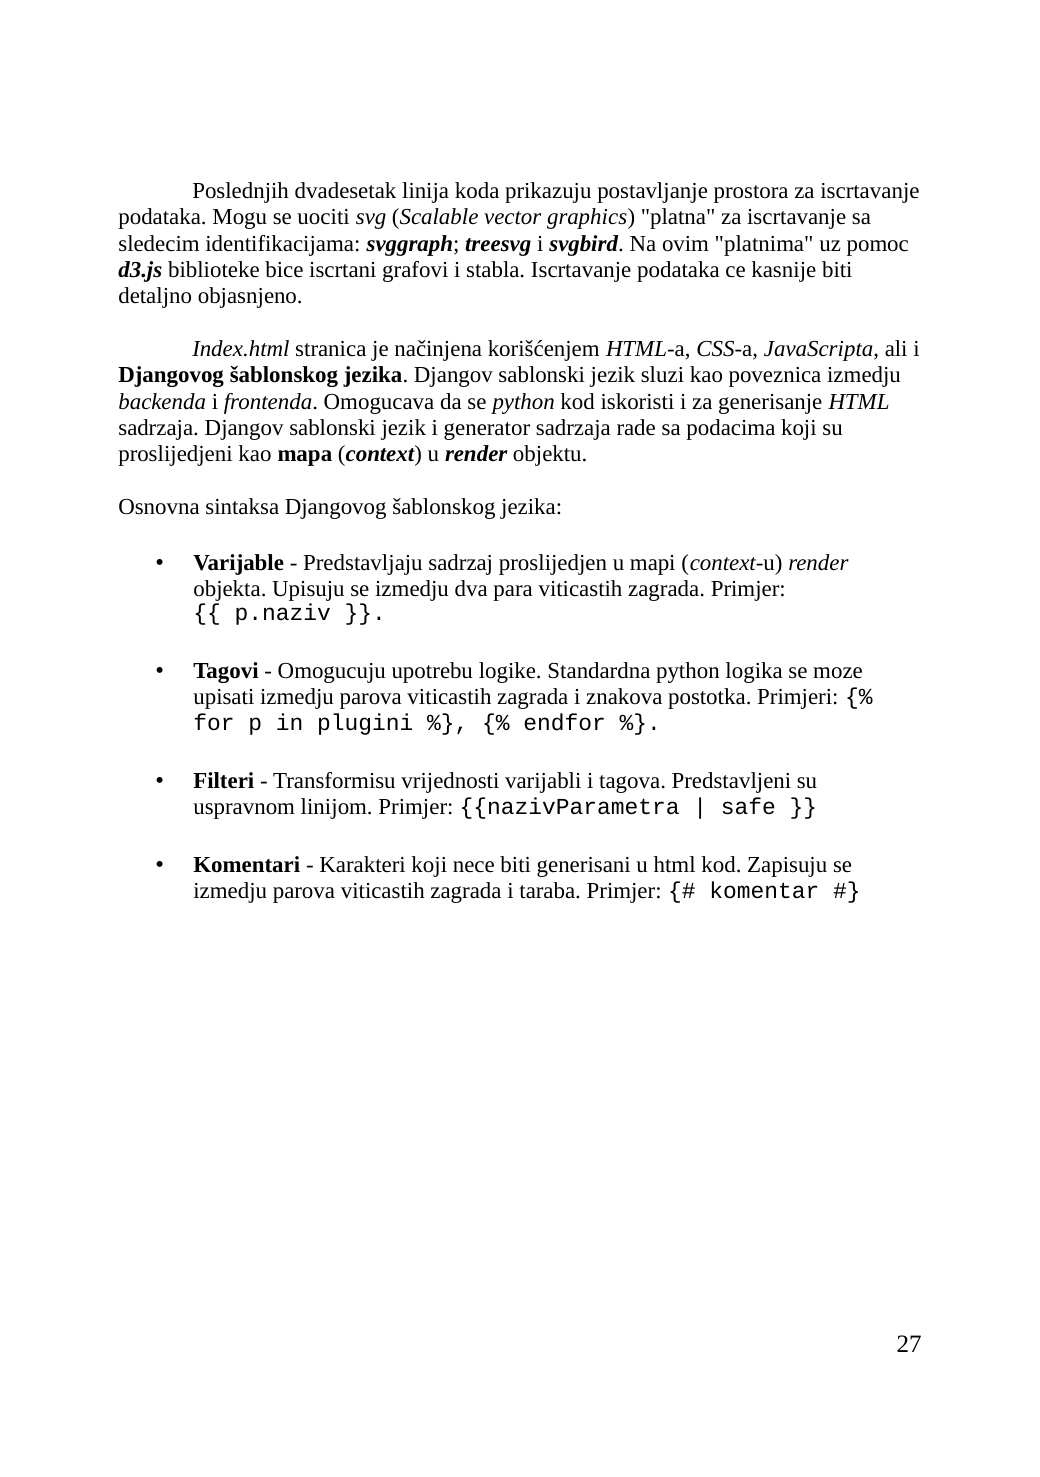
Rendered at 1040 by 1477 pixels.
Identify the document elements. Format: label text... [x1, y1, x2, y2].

text Osnovna sintaksa Djangovog šablonskog jezika: [118, 493, 921, 519]
list Tagovi - Omogucuju upotrebu logike. Standardna python logika se moze upisati izmedju parova viticastih zagrada i znakova postotka. Primjeri: {% for p in plugini %}, {% endfor %}. [156, 657, 921, 738]
list Komentari - Karakteri koji nece biti generisani u html kod. Zapisuju se izmedju parova viticastih zagrada i taraba. Primjer: {# komentar #} [156, 851, 921, 906]
text Poslednjih dvadesetak linija koda prikazuju postavljanje prostora za iscrtavanje podataka. Mogu se uociti svg (Scalable vector graphics) "platna" za iscrtavanje sa sledecim identifikacijama: svggraph; treesvg i svgbird. Na ovim "platnima" uz pomoc d3.js biblioteke bice iscrtani grafovi i stabla. Iscrtavanje podataka ce kasnije biti detaljno objasnjeno. [118, 177, 921, 309]
list Filteri - Transformisu vrijednosti varijabli i tagova. Predstavljeni su uspravnom linijom. Primjer: {{nazivParametra | safe }} [156, 767, 921, 822]
list Varijable - Predstavljaju sadrzaj proslijedjen u mapi (context-u) render objekta. Upisuju se izmedju dva para viticastih zagrada. Primjer: {{ p.naziv }}. [156, 549, 921, 628]
text Index.html stranica je načinjena korišćenjem HTML-a, CSS-a, JavaScripta, ali i Djangovog šablonskog jezika. Djangov sablonski jezik sluzi kao poveznica izmedju backenda i frontenda. Omogucava da se python kod iskoristi i za generisanje HTML sadrzaja. Djangov sablonski jezik i generator sadrzaja rade sa podacima koji su proslijedjeni kao mapa (context) u render objektu. [118, 335, 921, 467]
